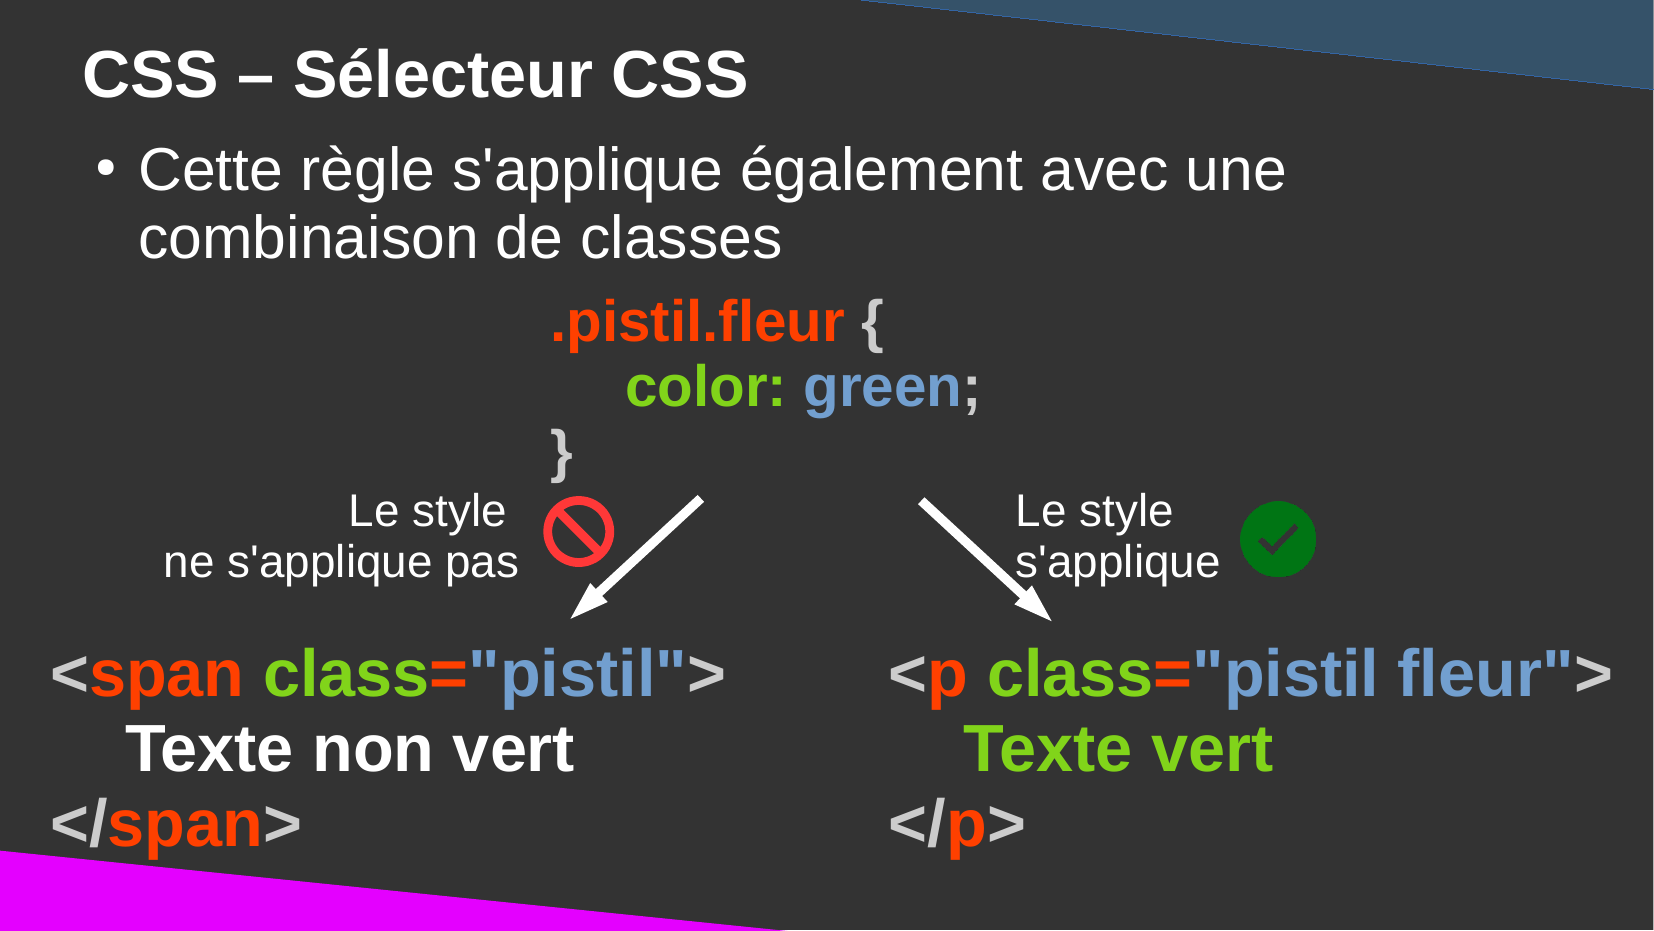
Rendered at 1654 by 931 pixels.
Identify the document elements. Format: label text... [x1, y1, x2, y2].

text_box .pistil.fleur { color: green; } [535, 281, 1099, 492]
text_box <span class="pistil"> Texte non vert </span> [35, 628, 779, 869]
text_box [861, 0, 1654, 90]
title Le style ne s'applique pas [153, 484, 520, 588]
picture [1240, 501, 1316, 577]
text_box [0, 850, 788, 931]
title CSS – Sélecteur CSS [82, 37, 1571, 114]
list Cette règle s'applique également avec une combinaison de classes [80, 135, 1605, 272]
text_box [543, 496, 615, 567]
text_box <p class="pistil fleur"> Texte vert </p> [874, 628, 1654, 869]
title Le style s'applique [1015, 484, 1382, 588]
